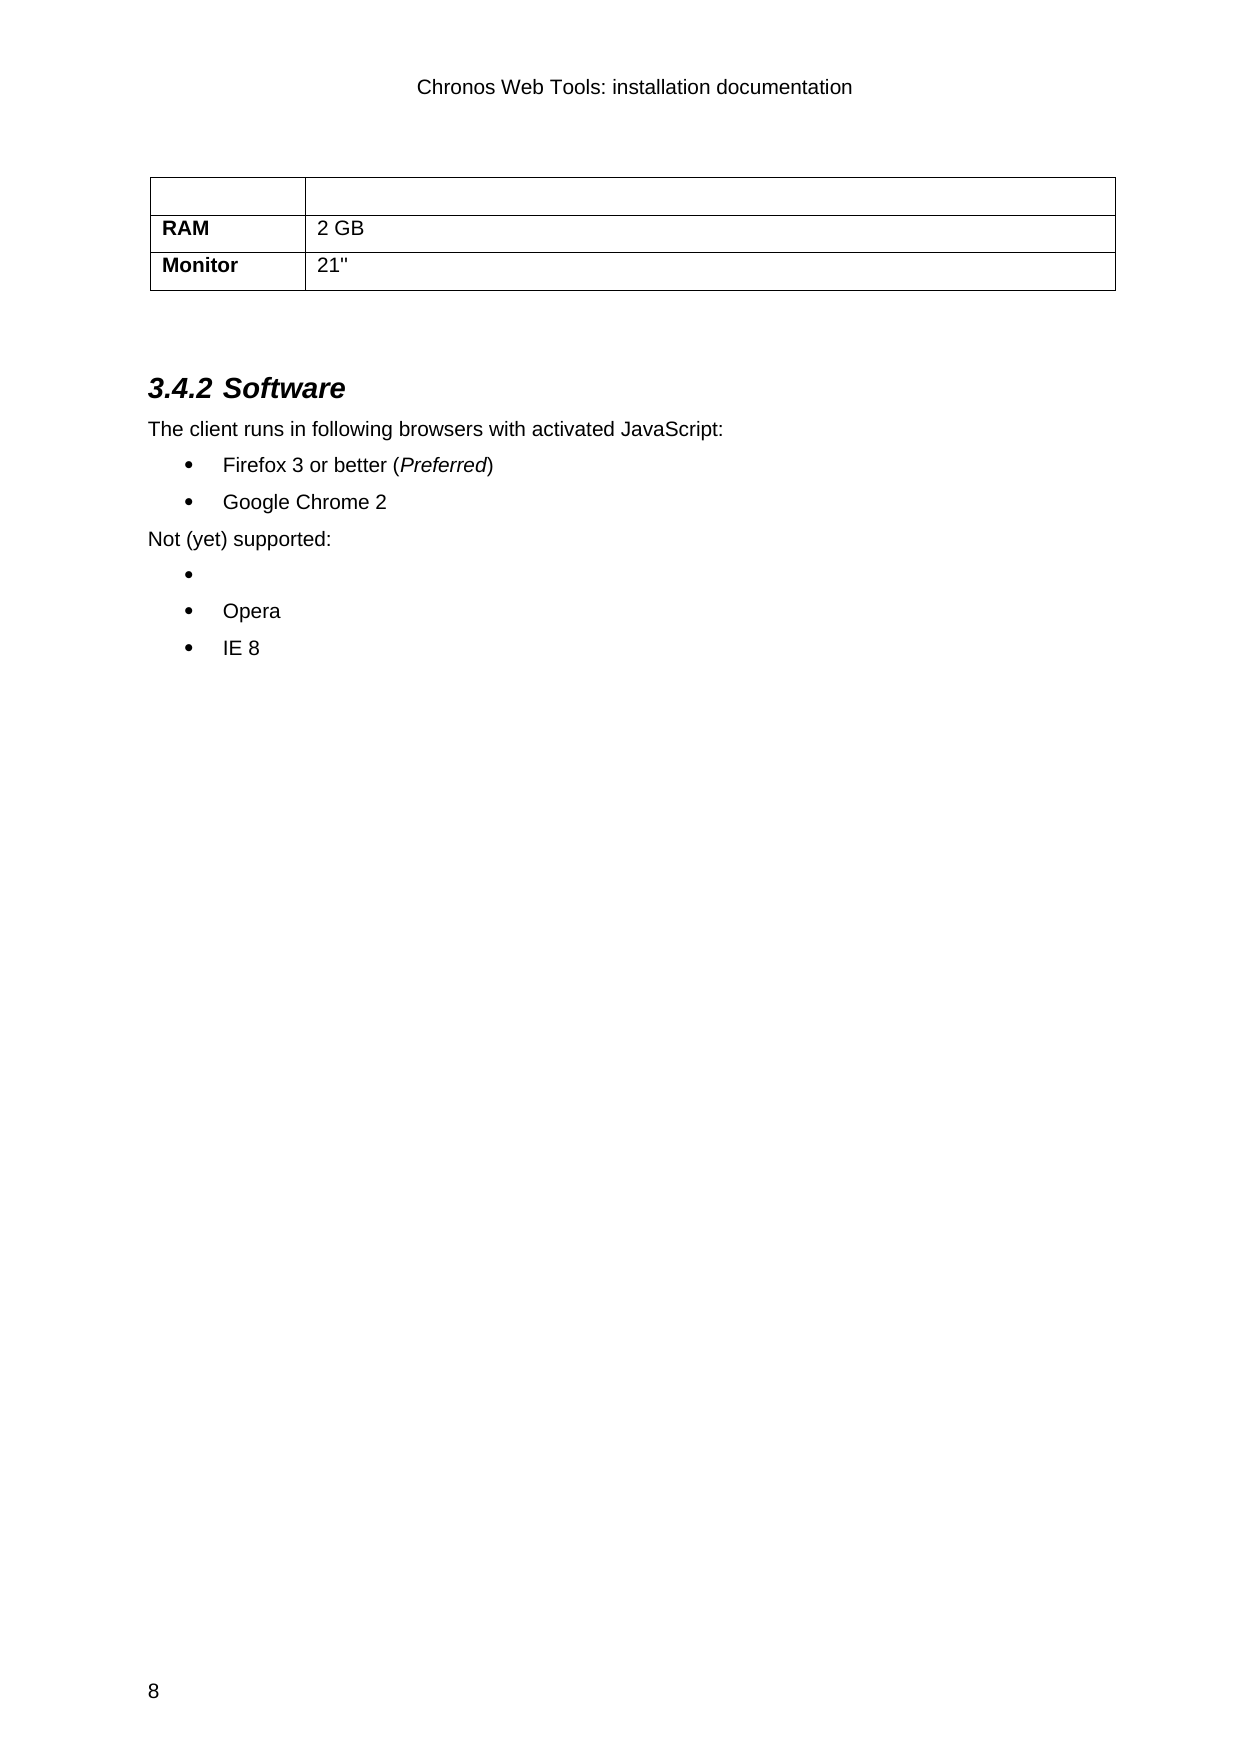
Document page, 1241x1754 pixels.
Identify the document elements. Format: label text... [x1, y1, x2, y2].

table_cell RAM [151, 216, 305, 252]
list Google Chrome 2 [185, 490, 1122, 514]
text Not (yet) supported: [148, 526, 1122, 550]
subtitle Software [148, 371, 1122, 405]
table_cell Monitor [151, 253, 305, 290]
list IE 8 [185, 636, 1122, 660]
list Firefox 3 or better (Preferred) [185, 453, 1122, 477]
text The client runs in following browsers with activated JavaScript: [148, 417, 1122, 441]
table_cell [306, 178, 1115, 215]
table_cell 2 GB [306, 216, 1115, 252]
table_cell [151, 178, 305, 215]
table_cell 21'' [306, 253, 1115, 290]
list Opera [185, 599, 1122, 623]
